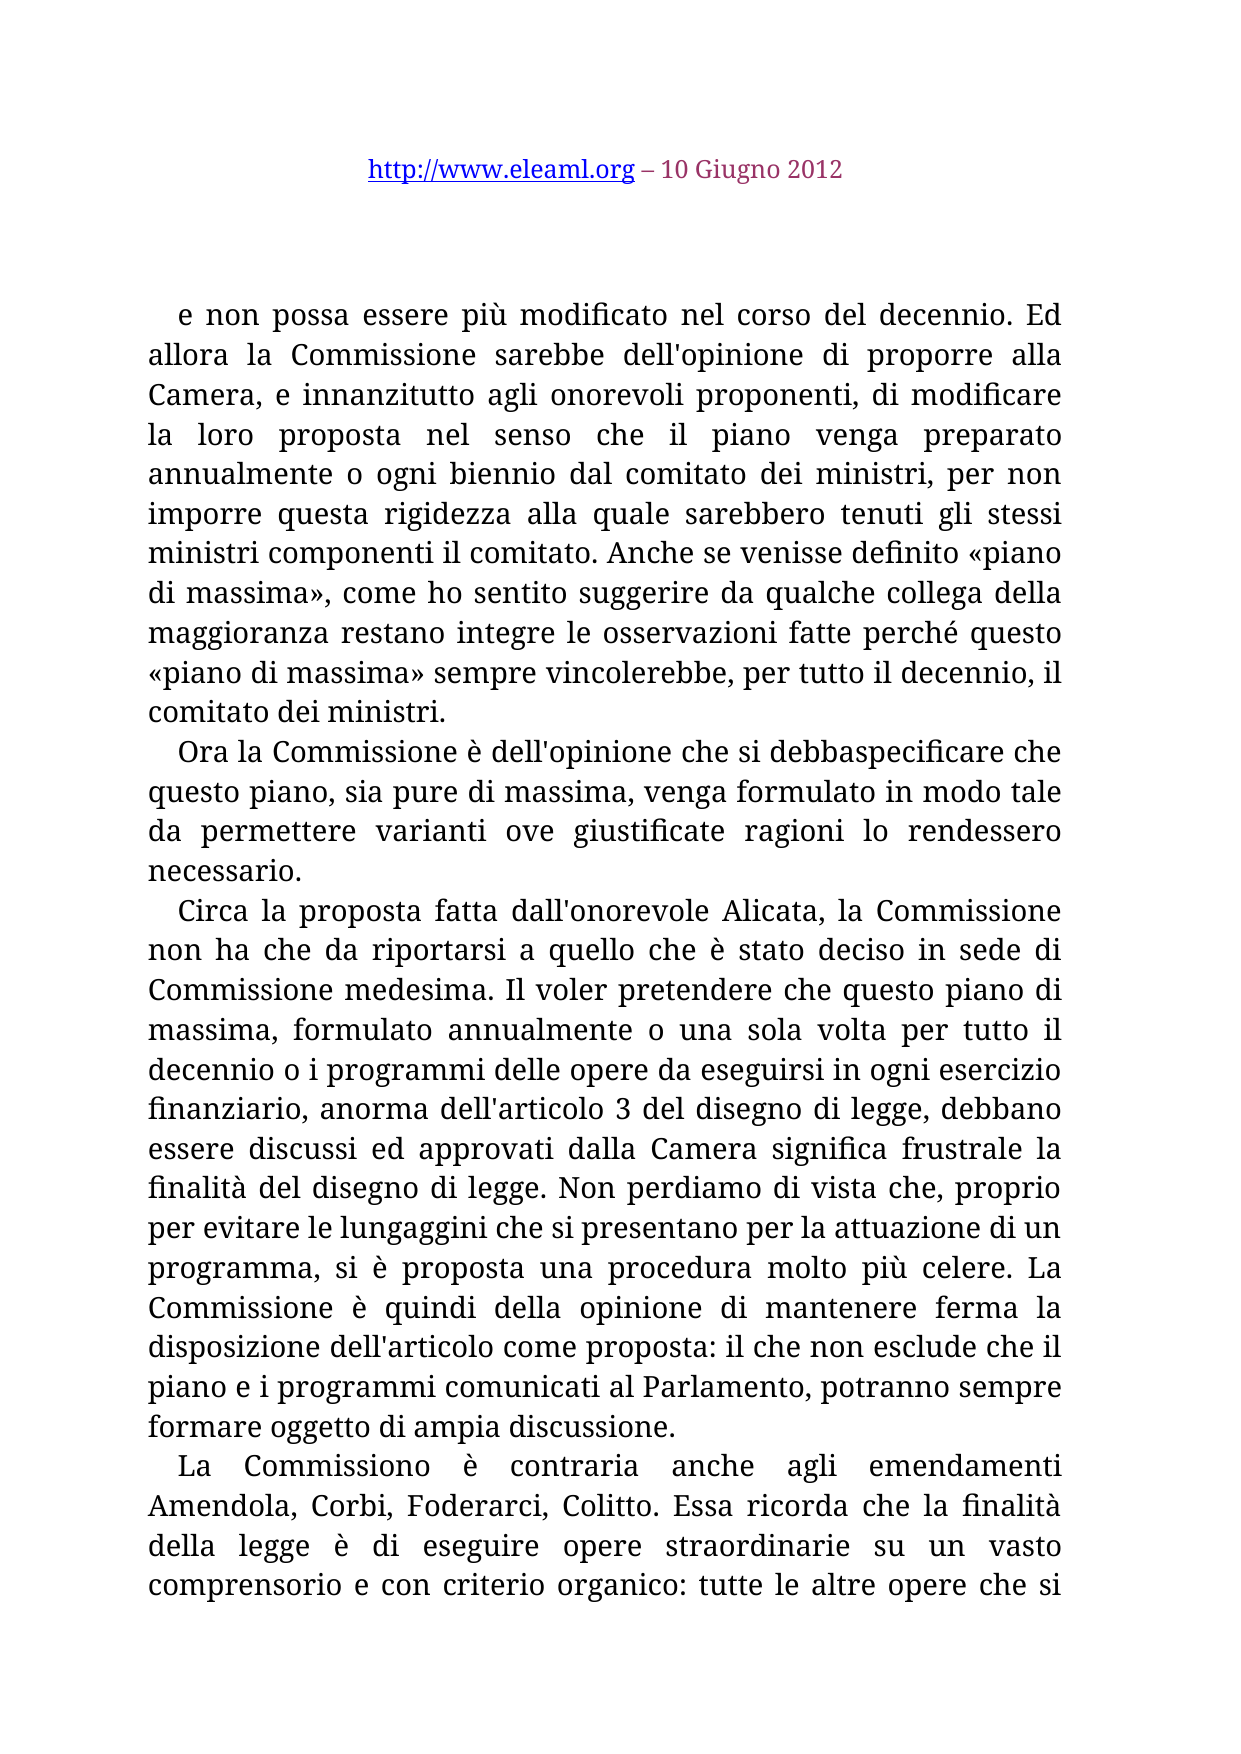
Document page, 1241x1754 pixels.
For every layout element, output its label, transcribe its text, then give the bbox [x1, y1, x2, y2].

text Circa la proposta fatta dall'onorevole Alicata, la Commissione non ha che da riportarsi a quello che è stato deciso in sede di Commissione medesima. Il voler pretendere che questo piano di massima, formulato annualmente o una sola volta per tutto il decennio o i programmi delle opere da eseguirsi in ogni esercizio finanziario, anorma dell'articolo 3 del disegno di legge, debbano essere discussi ed approvati dalla Camera significa frustrale la finalità del disegno di legge. Non perdiamo di vista che, proprio per evitare le lungaggini che si presentano per la attuazione di un programma, si è proposta una procedura molto più celere. La Commissione è quindi della opinione di mantenere ferma la disposizione dell'articolo come proposta: il che non esclude che il piano e i programmi comunicati al Parlamento, potranno sempre formare oggetto di ampia discussione. [148, 890, 1063, 1446]
text La Commissiono è contraria anche agli emendamenti Amendola, Corbi, Foderarci, Colitto. Essa ricorda che la finalità della legge è di eseguire opere straordinarie su un vasto comprensorio e con criterio organico: tutte le altre opere che si [148, 1446, 1063, 1604]
text e non possa essere più modificato nel corso del decennio. Ed allora la Commissione sarebbe dell'opinione di proporre alla Camera, e innanzitutto agli onorevoli proponenti, di modificare la loro proposta nel senso che il piano venga preparato annualmente o ogni biennio dal comitato dei ministri, per non imporre questa rigidezza alla quale sarebbero tenuti gli stessi ministri componenti il comitato. Anche se venisse definito «piano di massima», come ho sentito suggerire da qualche collega della maggioranza restano integre le osservazioni fatte perché questo «piano di massima» sempre vincolerebbe, per tutto il decennio, il comitato dei ministri. [148, 295, 1063, 731]
text Ora la Commissione è dell'opinione che si debbaspecificare che questo piano, sia pure di massima, venga formulato in modo tale da permettere varianti ove giustificate ragioni lo rendessero necessario. [148, 731, 1063, 890]
